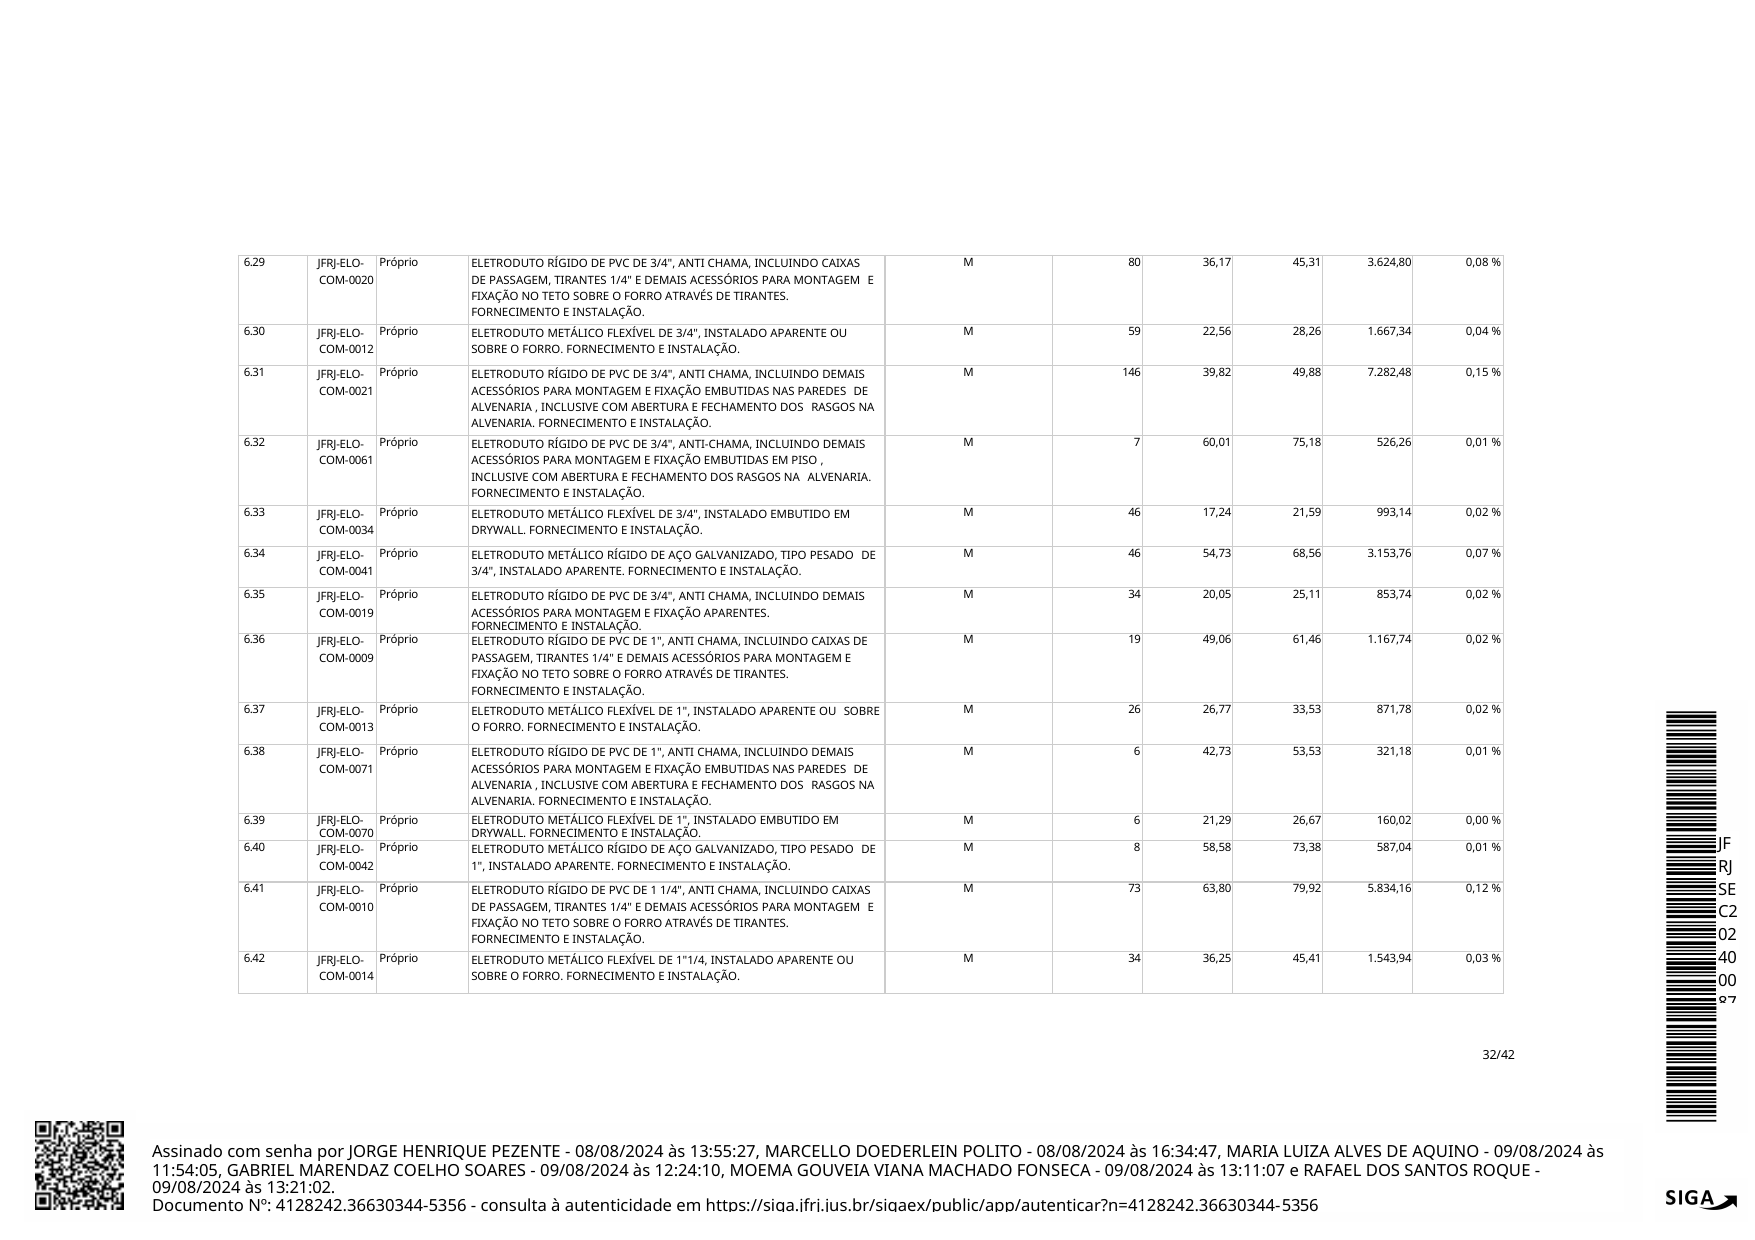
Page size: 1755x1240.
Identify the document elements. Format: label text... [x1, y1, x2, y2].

table_cell 46 [1053, 506, 1142, 546]
table_header M [886, 256, 1052, 324]
table_cell 6.32 [239, 436, 307, 505]
table_cell 75,18 [1233, 436, 1322, 505]
table_cell 6.30 [239, 325, 307, 365]
text 32/42 [225, 1046, 1515, 1063]
table_header ELETRODUTO RÍGIDO DE PVC DE 3/4", ANTI CHAMA, INCLUINDO CAIXAS DE PASSAGEM, TIRANTES 1/4" E DEMAIS ACESSÓRIOS PARA MONTAGEM E FIXAÇÃO NO TETO SOBRE O FORRO ATRAVÉS DE TIRANTES. FORNECIMENTO E INSTALAÇÃO. [469, 256, 884, 324]
table_cell 1.167,74 [1323, 634, 1412, 702]
table_cell M [886, 703, 1052, 743]
table_cell 34 [1053, 588, 1142, 632]
table_cell 21,29 [1143, 814, 1232, 840]
table_cell ELETRODUTO RÍGIDO DE PVC DE 3/4", ANTI-CHAMA, INCLUINDO DEMAIS ACESSÓRIOS PARA MONTAGEM E FIXAÇÃO EMBUTIDAS EM PISO , INCLUSIVE COM ABERTURA E FECHAMENTO DOS RASGOS NA ALVENARIA. FORNECIMENTO E INSTALAÇÃO. [469, 436, 884, 505]
table_cell 60,01 [1143, 436, 1232, 505]
table_cell 0,12 % [1413, 883, 1503, 951]
table_header 6.29 [239, 256, 307, 324]
table_cell M [886, 814, 1052, 840]
table_cell 42,73 [1143, 745, 1232, 813]
table_cell JFRJ-ELO- COM-0009 [308, 634, 376, 702]
table_cell 26,77 [1143, 703, 1232, 743]
table_cell 49,06 [1143, 634, 1232, 702]
table_cell ELETRODUTO RÍGIDO DE PVC DE 1", ANTI CHAMA, INCLUINDO DEMAIS ACESSÓRIOS PARA MONTAGEM E FIXAÇÃO EMBUTIDAS NAS PAREDES DE ALVENARIA , INCLUSIVE COM ABERTURA E FECHAMENTO DOS RASGOS NA ALVENARIA. FORNECIMENTO E INSTALAÇÃO. [469, 745, 884, 813]
table_cell JFRJ-ELO- COM-0071 [308, 745, 376, 813]
table_cell ELETRODUTO RÍGIDO DE PVC DE 1", ANTI CHAMA, INCLUINDO CAIXAS DE PASSAGEM, TIRANTES 1/4" E DEMAIS ACESSÓRIOS PARA MONTAGEM E FIXAÇÃO NO TETO SOBRE O FORRO ATRAVÉS DE TIRANTES. FORNECIMENTO E INSTALAÇÃO. [469, 634, 884, 702]
table_cell 6 [1053, 814, 1142, 840]
table_cell 28,26 [1233, 325, 1322, 365]
table_cell M [886, 325, 1052, 365]
table_cell 26 [1053, 703, 1142, 743]
table_cell 0,15 % [1413, 366, 1503, 435]
table_cell 587,04 [1323, 841, 1412, 881]
table_cell Próprio [377, 814, 468, 840]
table_cell 526,26 [1323, 436, 1412, 505]
table_cell 68,56 [1233, 547, 1322, 587]
table_header JFRJ-ELO- COM-0020 [308, 256, 376, 324]
table_header 36,17 [1143, 256, 1232, 324]
table_cell 321,18 [1323, 745, 1412, 813]
table_cell Próprio [377, 952, 468, 992]
table_cell 36,25 [1143, 952, 1232, 992]
table_cell JFRJ-ELO- COM-0013 [308, 703, 376, 743]
table_cell 21,59 [1233, 506, 1322, 546]
table_cell 33,53 [1233, 703, 1322, 743]
table_cell ELETRODUTO METÁLICO FLEXÍVEL DE 1", INSTALADO EMBUTIDO EM DRYWALL. FORNECIMENTO E INSTALAÇÃO. [469, 814, 884, 840]
table_cell 58,58 [1143, 841, 1232, 881]
table_cell ELETRODUTO METÁLICO FLEXÍVEL DE 1"1/4, INSTALADO APARENTE OU SOBRE O FORRO. FORNECIMENTO E INSTALAÇÃO. [469, 952, 884, 992]
table_cell Próprio [377, 547, 468, 587]
table_cell M [886, 883, 1052, 951]
table_cell 6.37 [239, 703, 307, 743]
table_cell ELETRODUTO METÁLICO RÍGIDO DE AÇO GALVANIZADO, TIPO PESADO DE 1", INSTALADO APARENTE. FORNECIMENTO E INSTALAÇÃO. [469, 841, 884, 881]
table_cell 20,05 [1143, 588, 1232, 632]
table_cell 0,01 % [1413, 745, 1503, 813]
table_cell 0,02 % [1413, 506, 1503, 546]
table_cell 1.667,34 [1323, 325, 1412, 365]
table_cell M [886, 506, 1052, 546]
table_cell 6.38 [239, 745, 307, 813]
table_header 45,31 [1233, 256, 1322, 324]
table_cell ELETRODUTO RÍGIDO DE PVC DE 3/4", ANTI CHAMA, INCLUINDO DEMAIS ACESSÓRIOS PARA MONTAGEM E FIXAÇÃO APARENTES. FORNECIMENTO E INSTALAÇÃO. [469, 588, 884, 632]
table_header 80 [1053, 256, 1142, 324]
table_cell JFRJ-ELO- COM-0010 [308, 883, 376, 951]
table_cell JFRJ-ELO- COM-0014 [308, 952, 376, 992]
table_cell JFRJ-ELO- COM-0070 [308, 814, 376, 840]
table_cell JFRJ-ELO- COM-0041 [308, 547, 376, 587]
table_cell 26,67 [1233, 814, 1322, 840]
table_cell JFRJ-ELO- COM-0021 [308, 366, 376, 435]
table_cell Próprio [377, 745, 468, 813]
table_cell 79,92 [1233, 883, 1322, 951]
table_cell 59 [1053, 325, 1142, 365]
table_header Próprio [377, 256, 468, 324]
table_cell 6.35 [239, 588, 307, 632]
table_cell 49,88 [1233, 366, 1322, 435]
table_cell Próprio [377, 703, 468, 743]
table_cell 61,46 [1233, 634, 1322, 702]
table_cell ELETRODUTO METÁLICO RÍGIDO DE AÇO GALVANIZADO, TIPO PESADO DE 3/4", INSTALADO APARENTE. FORNECIMENTO E INSTALAÇÃO. [469, 547, 884, 587]
table_cell JFRJ-ELO- COM-0034 [308, 506, 376, 546]
table_cell ELETRODUTO METÁLICO FLEXÍVEL DE 3/4", INSTALADO EMBUTIDO EM DRYWALL. FORNECIMENTO E INSTALAÇÃO. [469, 506, 884, 546]
table_cell M [886, 547, 1052, 587]
table_cell M [886, 634, 1052, 702]
table_cell JFRJ-ELO- COM-0061 [308, 436, 376, 505]
table_cell 0,02 % [1413, 703, 1503, 743]
table_cell 25,11 [1233, 588, 1322, 632]
table_cell 6.34 [239, 547, 307, 587]
table_cell M [886, 952, 1052, 992]
table_cell 0,01 % [1413, 436, 1503, 505]
table_cell 73,38 [1233, 841, 1322, 881]
table_cell Próprio [377, 325, 468, 365]
table_cell 6.36 [239, 634, 307, 702]
table_cell Próprio [377, 366, 468, 435]
table_cell 34 [1053, 952, 1142, 992]
table_cell JFRJ-ELO- COM-0019 [308, 588, 376, 632]
table_cell 8 [1053, 841, 1142, 881]
table_cell 0,00 % [1413, 814, 1503, 840]
table_cell 0,04 % [1413, 325, 1503, 365]
table_cell 39,82 [1143, 366, 1232, 435]
table_cell Próprio [377, 634, 468, 702]
table_cell 853,74 [1323, 588, 1412, 632]
table_cell 5.834,16 [1323, 883, 1412, 951]
table_cell 54,73 [1143, 547, 1232, 587]
table_cell 993,14 [1323, 506, 1412, 546]
table_cell 45,41 [1233, 952, 1322, 992]
table_cell M [886, 745, 1052, 813]
table_cell 53,53 [1233, 745, 1322, 813]
table_cell M [886, 366, 1052, 435]
table_cell 6.31 [239, 366, 307, 435]
table_cell 22,56 [1143, 325, 1232, 365]
table_cell 0,01 % [1413, 841, 1503, 881]
table_cell M [886, 588, 1052, 632]
table_cell JFRJ-ELO- COM-0012 [308, 325, 376, 365]
table_cell M [886, 436, 1052, 505]
table_cell Próprio [377, 841, 468, 881]
table_cell 6.40 [239, 841, 307, 881]
table_header 0,08 % [1413, 256, 1503, 324]
table_cell Próprio [377, 883, 468, 951]
table_cell ELETRODUTO RÍGIDO DE PVC DE 3/4", ANTI CHAMA, INCLUINDO DEMAIS ACESSÓRIOS PARA MONTAGEM E FIXAÇÃO EMBUTIDAS NAS PAREDES DE ALVENARIA , INCLUSIVE COM ABERTURA E FECHAMENTO DOS RASGOS NA ALVENARIA. FORNECIMENTO E INSTALAÇÃO. [469, 366, 884, 435]
table_cell 3.153,76 [1323, 547, 1412, 587]
table_cell Próprio [377, 506, 468, 546]
table_cell 17,24 [1143, 506, 1232, 546]
table_cell 0,02 % [1413, 634, 1503, 702]
table_cell 46 [1053, 547, 1142, 587]
table_cell JFRJ-ELO- COM-0042 [308, 841, 376, 881]
table_cell 6.42 [239, 952, 307, 992]
table_cell M [886, 841, 1052, 881]
table_cell ELETRODUTO METÁLICO FLEXÍVEL DE 3/4", INSTALADO APARENTE OU SOBRE O FORRO. FORNECIMENTO E INSTALAÇÃO. [469, 325, 884, 365]
table_cell 0,03 % [1413, 952, 1503, 992]
table_cell 0,02 % [1413, 588, 1503, 632]
table_cell 6.41 [239, 883, 307, 951]
table_cell 6 [1053, 745, 1142, 813]
table_cell 7.282,48 [1323, 366, 1412, 435]
table_cell 19 [1053, 634, 1142, 702]
text JFRJSEC202400087A [1718, 832, 1739, 1002]
table_header 3.624,80 [1323, 256, 1412, 324]
table_cell Próprio [377, 436, 468, 505]
table_cell 73 [1053, 883, 1142, 951]
table_cell 63,80 [1143, 883, 1232, 951]
table_cell 1.543,94 [1323, 952, 1412, 992]
table_cell 871,78 [1323, 703, 1412, 743]
table_cell ELETRODUTO METÁLICO FLEXÍVEL DE 1", INSTALADO APARENTE OU SOBRE O FORRO. FORNECIMENTO E INSTALAÇÃO. [469, 703, 884, 743]
table_cell 6.33 [239, 506, 307, 546]
table_cell 0,07 % [1413, 547, 1503, 587]
table_cell 7 [1053, 436, 1142, 505]
table_cell ELETRODUTO RÍGIDO DE PVC DE 1 1/4", ANTI CHAMA, INCLUINDO CAIXAS DE PASSAGEM, TIRANTES 1/4" E DEMAIS ACESSÓRIOS PARA MONTAGEM E FIXAÇÃO NO TETO SOBRE O FORRO ATRAVÉS DE TIRANTES. FORNECIMENTO E INSTALAÇÃO. [469, 883, 884, 951]
table_cell Próprio [377, 588, 468, 632]
table_cell 146 [1053, 366, 1142, 435]
table_cell 6.39 [239, 814, 307, 840]
table_cell 160,02 [1323, 814, 1412, 840]
